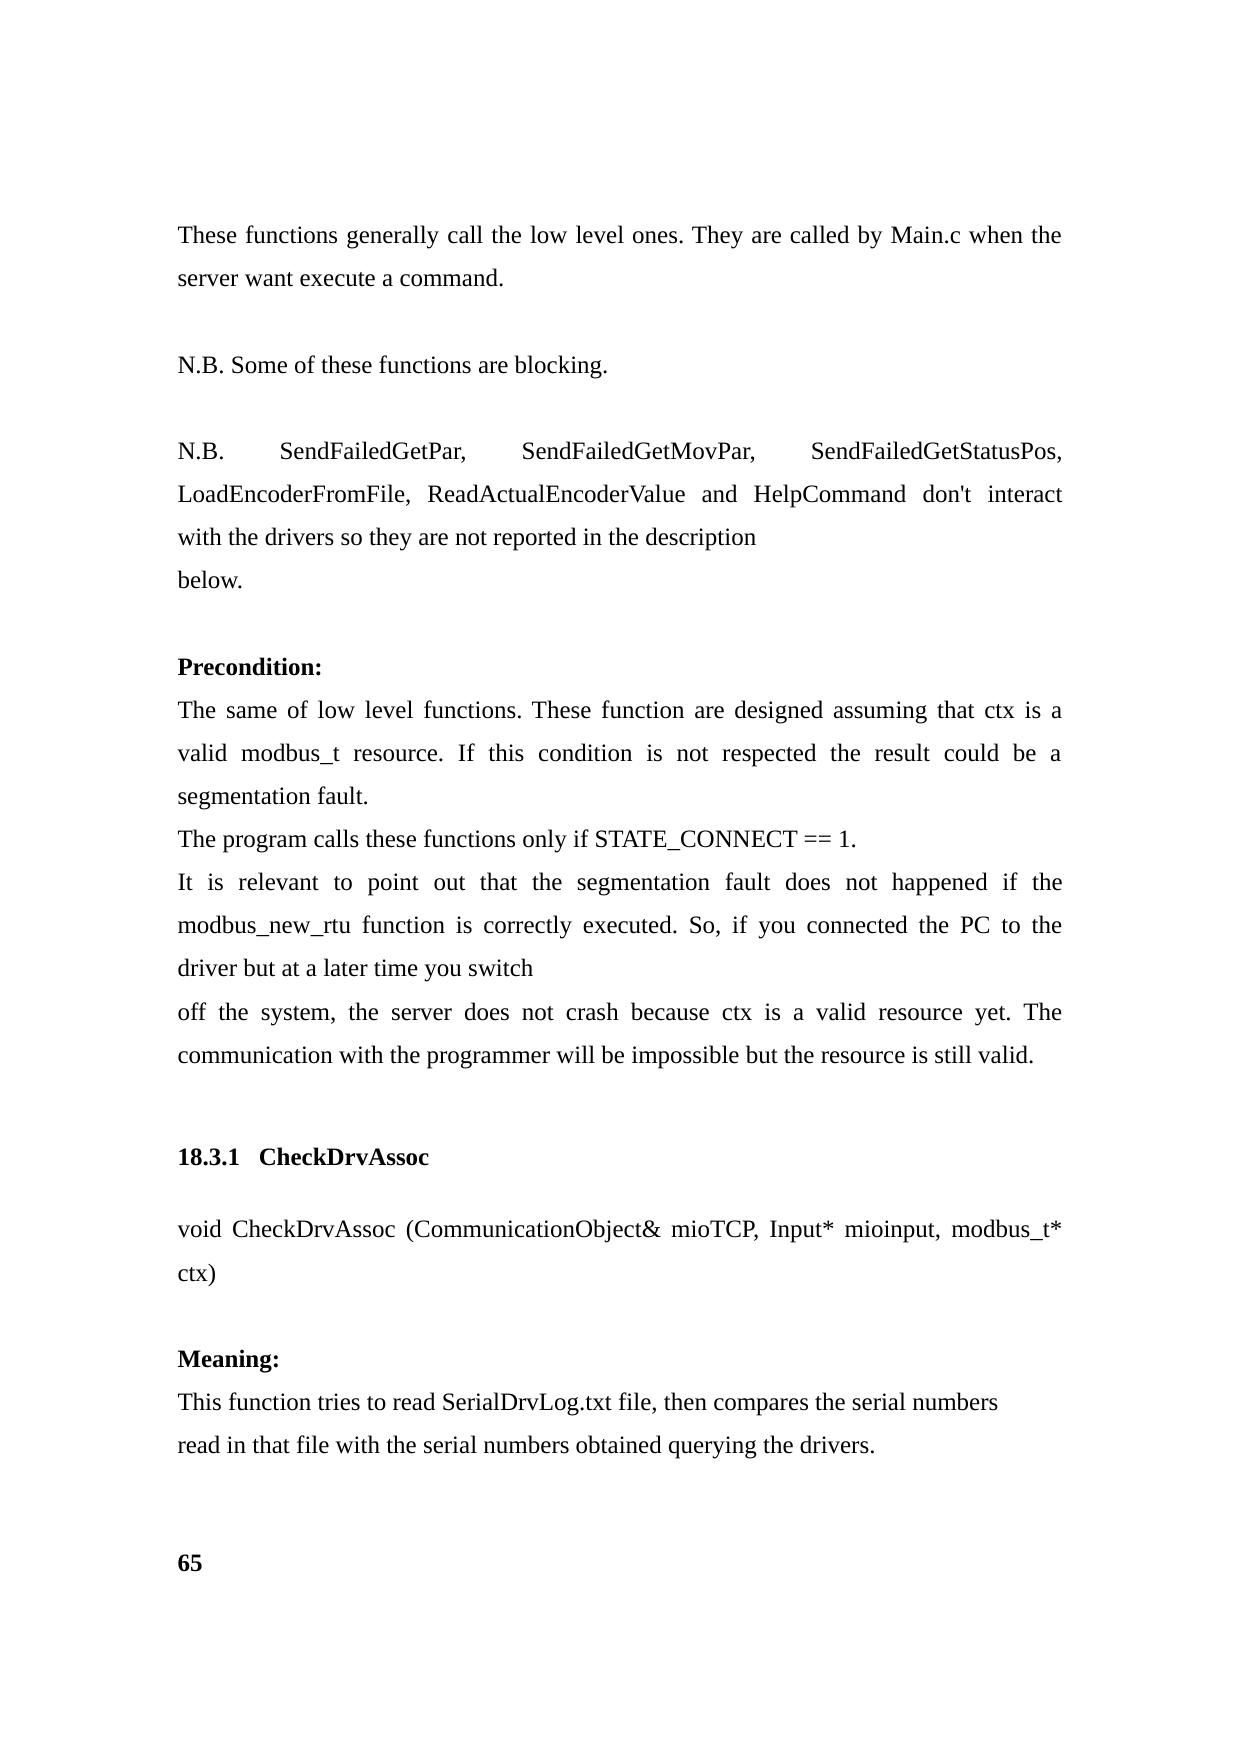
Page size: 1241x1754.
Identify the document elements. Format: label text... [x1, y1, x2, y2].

text read in that file with the serial numbers obtained querying the drivers. [177, 1430, 1063, 1459]
text Precondition: [177, 652, 1063, 680]
text void CheckDrvAssoc (CommunicationObject& mioTCP, Input* mioinput, modbus_t* ctx) [177, 1214, 1063, 1286]
subtitle CheckDrvAssoc [177, 1142, 1063, 1171]
text It is relevant to point out that the segmentation fault does not happened if the modbus_new_rtu function is correctly executed. So, if you connected the PC to the driver but at a later time you switch [177, 867, 1063, 982]
text The program calls these functions only if STATE_CONNECT == 1. [177, 824, 1063, 853]
text below. [177, 565, 1063, 594]
text These functions generally call the low level ones. They are called by Main.c when the server want execute a command. [177, 220, 1063, 292]
text N.B. SendFailedGetPar, SendFailedGetMovPar, SendFailedGetStatusPos, LoadEncoderFromFile, ReadActualEncoderValue and HelpCommand don't interact with the drivers so they are not reported in the description [177, 436, 1063, 551]
text off the system, the server does not crash because ctx is a valid resource yet. The communication with the programmer will be impossible but the resource is still valid. [177, 997, 1063, 1068]
text This function tries to read SerialDrvLog.txt file, then compares the serial numbers [177, 1387, 1063, 1416]
text The same of low level functions. These function are designed assuming that ctx is a valid modbus_t resource. If this condition is not respected the result could be a segmentation fault. [177, 695, 1063, 810]
text N.B. Some of these functions are blocking. [177, 350, 1063, 378]
text Meaning: [177, 1344, 1063, 1373]
